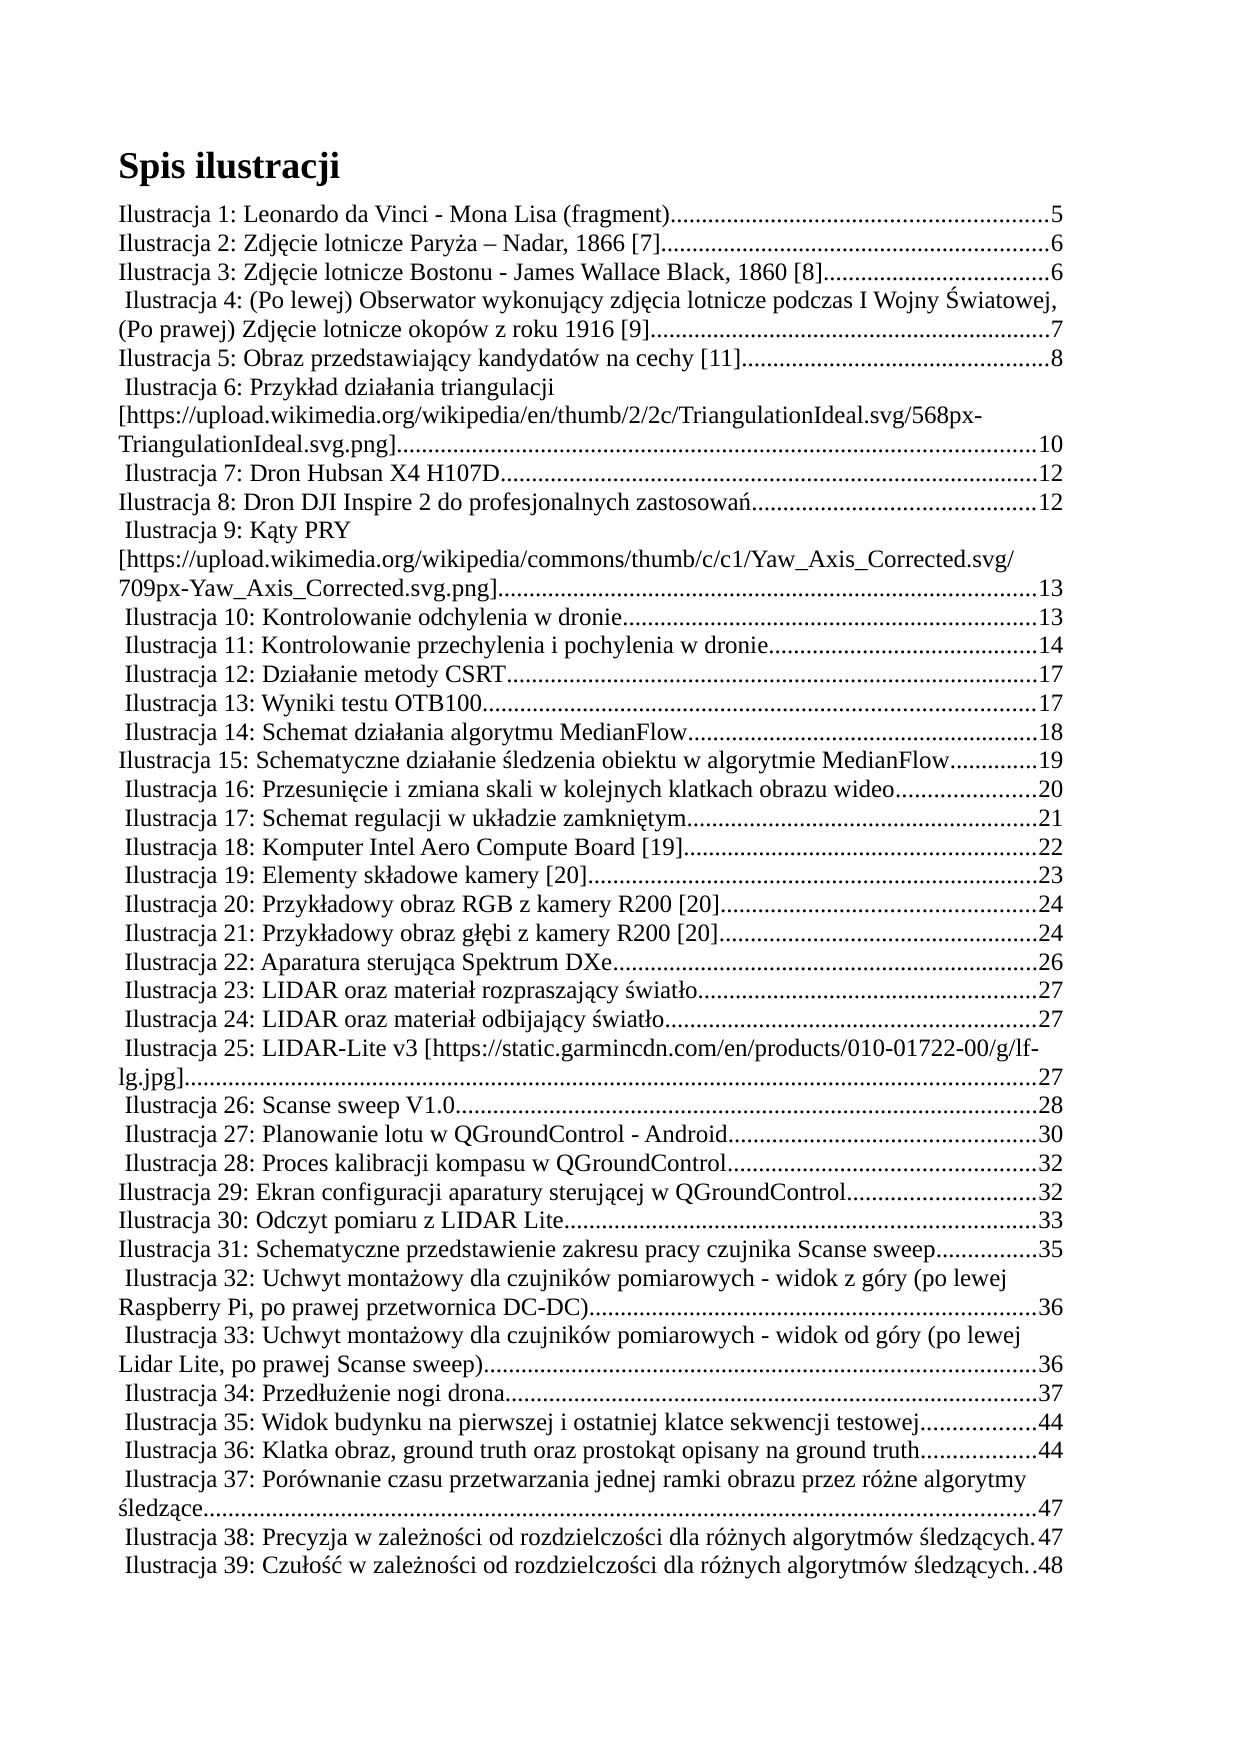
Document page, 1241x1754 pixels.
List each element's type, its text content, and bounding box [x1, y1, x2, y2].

text Ilustracja 1: Leonardo da Vinci - Mona Lisa (fragment) 5 [118, 199, 1063, 228]
text Ilustracja 9: Kąty PRY [https://upload.wikimedia.org/wikipedia/commons/thumb/c/c1/Yaw_Axis_Corrected.svg/709px-Yaw_Axis_Corrected.svg.png] 13 [118, 516, 1063, 602]
text Ilustracja 11: Kontrolowanie przechylenia i pochylenia w dronie 14 [118, 631, 1063, 659]
text Ilustracja 12: Działanie metody CSRT 17 [118, 659, 1063, 688]
text Ilustracja 14: Schemat działania algorytmu MedianFlow 18 [118, 717, 1063, 746]
text Ilustracja 19: Elementy składowe kamery [20] 23 [118, 861, 1063, 889]
text Ilustracja 16: Przesunięcie i zmiana skali w kolejnych klatkach obrazu wideo 20 [118, 774, 1063, 803]
text Ilustracja 33: Uchwyt montażowy dla czujników pomiarowych - widok od góry (po lewej Lidar Lite, po prawej Scanse sweep) 36 [118, 1321, 1063, 1378]
text Ilustracja 27: Planowanie lotu w QGroundControl - Android 30 [118, 1119, 1063, 1148]
text Ilustracja 17: Schemat regulacji w układzie zamkniętym 21 [118, 803, 1063, 832]
text Ilustracja 21: Przykładowy obraz głębi z kamery R200 [20] 24 [118, 918, 1063, 947]
text Ilustracja 6: Przykład działania triangulacji [https://upload.wikimedia.org/wikipedia/en/thumb/2/2c/TriangulationIdeal.svg/568px-TriangulationIdeal.svg.png] 10 [118, 372, 1063, 458]
text Ilustracja 8: Dron DJI Inspire 2 do profesjonalnych zastosowań 12 [118, 487, 1063, 516]
text Ilustracja 25: LIDAR-Lite v3 [https://static.garmincdn.com/en/products/010-01722-00/g/lf-lg.jpg] 27 [118, 1033, 1063, 1091]
subtitle Spis ilustracji [118, 143, 1063, 187]
text Ilustracja 2: Zdjęcie lotnicze Paryża – Nadar, 1866 [7] 6 [118, 228, 1063, 257]
text Ilustracja 22: Aparatura sterująca Spektrum DXe 26 [118, 947, 1063, 976]
text Ilustracja 20: Przykładowy obraz RGB z kamery R200 [20] 24 [118, 889, 1063, 918]
text Ilustracja 10: Kontrolowanie odchylenia w dronie 13 [118, 602, 1063, 631]
text Ilustracja 26: Scanse sweep V1.0 28 [118, 1091, 1063, 1119]
text Ilustracja 18: Komputer Intel Aero Compute Board [19] 22 [118, 832, 1063, 861]
text Ilustracja 36: Klatka obraz, ground truth oraz prostokąt opisany na ground truth 44 [118, 1436, 1063, 1464]
text Ilustracja 31: Schematyczne przedstawienie zakresu pracy czujnika Scanse sweep 35 [118, 1234, 1063, 1263]
text Ilustracja 39: Czułość w zależności od rozdzielczości dla różnych algorytmów śledzących 48 [118, 1551, 1063, 1579]
text Ilustracja 29: Ekran configuracji aparatury sterującej w QGroundControl 32 [118, 1177, 1063, 1206]
text Ilustracja 38: Precyzja w zależności od rozdzielczości dla różnych algorytmów śledzących 47 [118, 1522, 1063, 1551]
text Ilustracja 4: (Po lewej) Obserwator wykonujący zdjęcia lotnicze podczas I Wojny Światowej, (Po prawej) Zdjęcie lotnicze okopów z roku 1916 [9] 7 [118, 286, 1063, 343]
text Ilustracja 32: Uchwyt montażowy dla czujników pomiarowych - widok z góry (po lewej Raspberry Pi, po prawej przetwornica DC-DC) 36 [118, 1263, 1063, 1321]
text Ilustracja 15: Schematyczne działanie śledzenia obiektu w algorytmie MedianFlow 19 [118, 746, 1063, 774]
text Ilustracja 7: Dron Hubsan X4 H107D 12 [118, 458, 1063, 487]
text Ilustracja 35: Widok budynku na pierwszej i ostatniej klatce sekwencji testowej 44 [118, 1407, 1063, 1436]
text Ilustracja 3: Zdjęcie lotnicze Bostonu - James Wallace Black, 1860 [8] 6 [118, 257, 1063, 286]
text Ilustracja 24: LIDAR oraz materiał odbijający światło 27 [118, 1004, 1063, 1033]
text Ilustracja 30: Odczyt pomiaru z LIDAR Lite 33 [118, 1206, 1063, 1234]
text Ilustracja 28: Proces kalibracji kompasu w QGroundControl 32 [118, 1148, 1063, 1177]
text Ilustracja 34: Przedłużenie nogi drona 37 [118, 1378, 1063, 1407]
text Ilustracja 37: Porównanie czasu przetwarzania jednej ramki obrazu przez różne algorytmy śledzące 47 [118, 1464, 1063, 1522]
text Ilustracja 5: Obraz przedstawiający kandydatów na cechy [11] 8 [118, 343, 1063, 372]
text Ilustracja 23: LIDAR oraz materiał rozpraszający światło 27 [118, 976, 1063, 1004]
text Ilustracja 13: Wyniki testu OTB100 17 [118, 688, 1063, 717]
